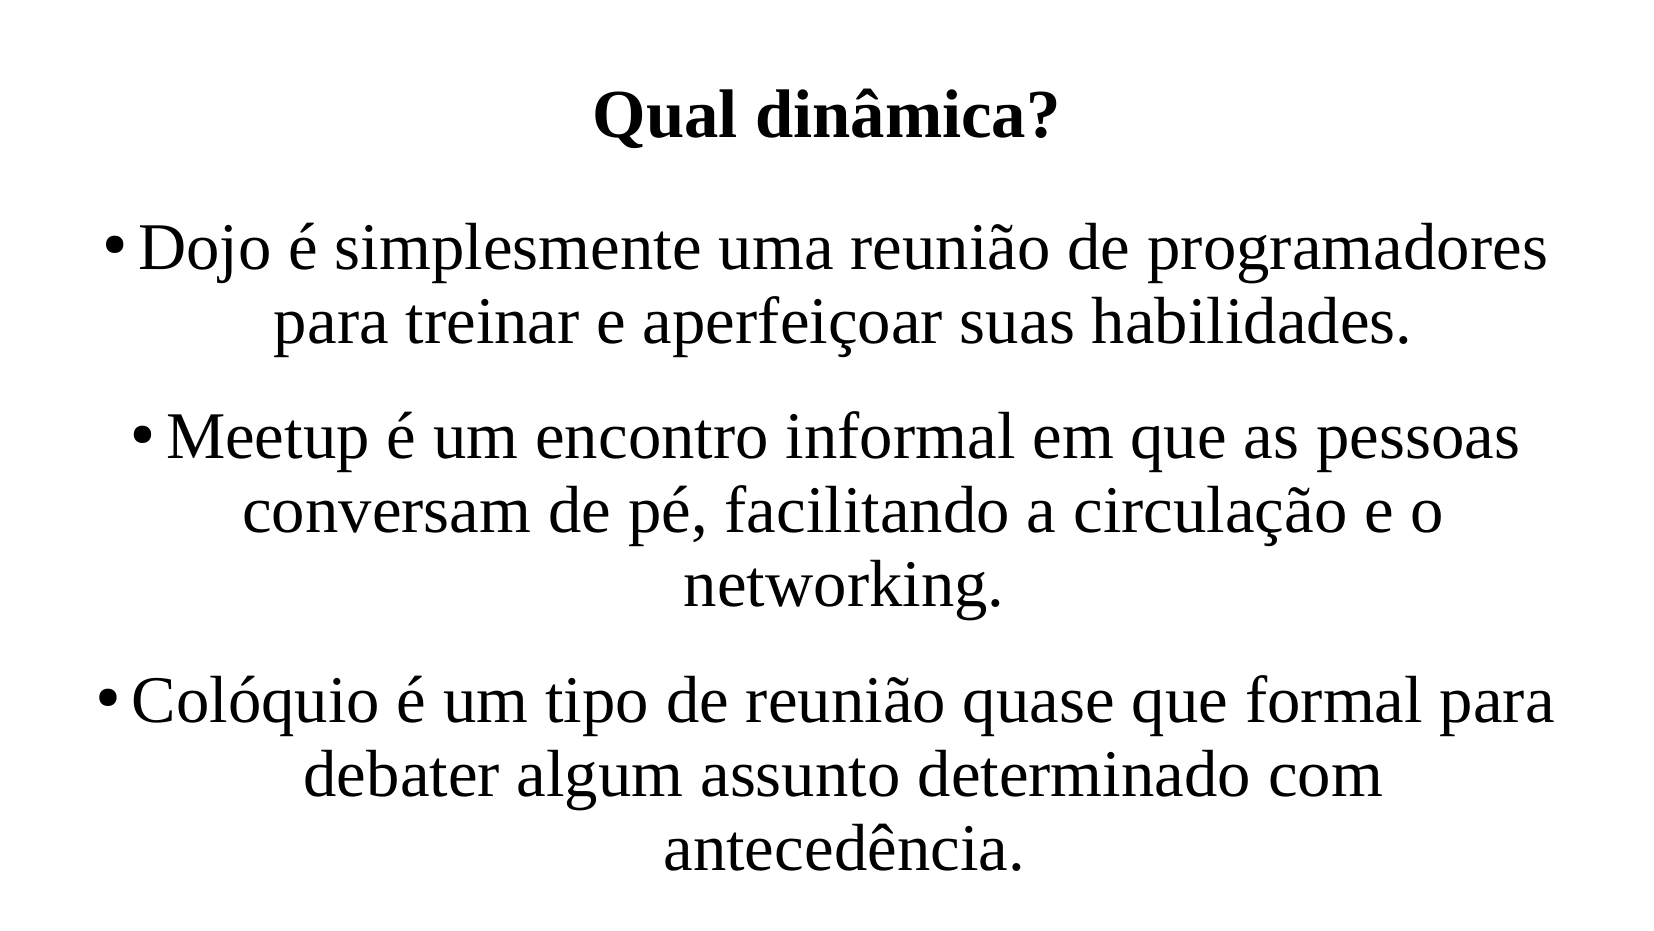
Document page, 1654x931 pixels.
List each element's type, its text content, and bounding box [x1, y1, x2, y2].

title Qual dinâmica? [82, 37, 1571, 193]
subtitle Dojo é simplesmente uma reunião de programadores para treinar e aperfeiçoar suas habilidades. Meetup é um encontro informal em que as pessoas conversam de pé, facilitando a circulação e o networking. Colóquio é um tipo de reunião quase que formal para debater algum assunto determinado com antecedência. [82, 209, 1571, 885]
